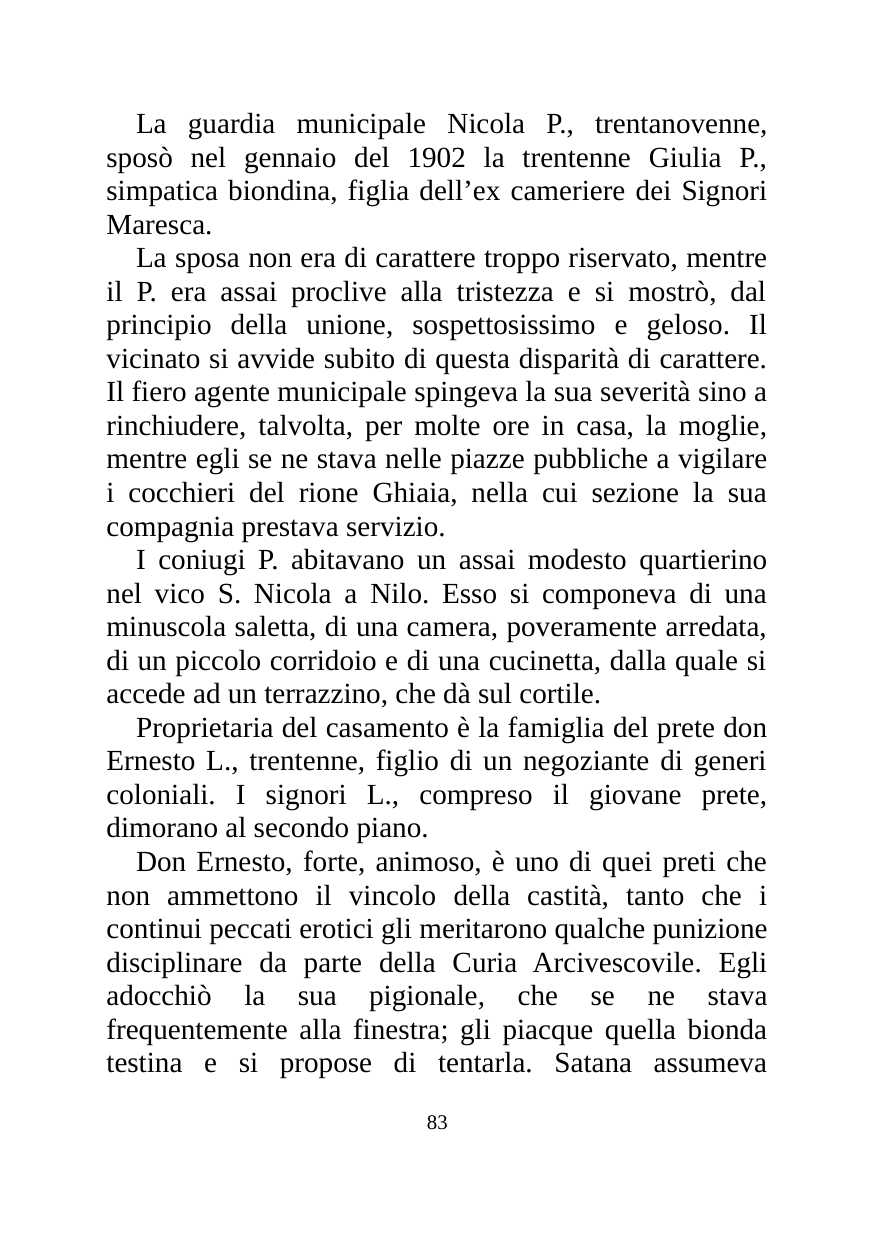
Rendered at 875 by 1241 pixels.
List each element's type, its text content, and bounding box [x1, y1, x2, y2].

text Proprietaria del casamento è la famiglia del prete don Ernesto L., trentenne, figlio di un negoziante di generi coloniali. I signori L., compreso il giovane prete, dimorano al secondo piano. [106, 710, 768, 844]
text Don Ernesto, forte, animoso, è uno di quei preti che non ammettono il vincolo della castità, tanto che i continui peccati erotici gli meritarono qualche punizione disciplinare da parte della Curia Arcivescovile. Egli adocchiò la sua pigionale, che se ne stava frequentemente alla finestra; gli piacque quella bionda testina e si propose di tentarla. Satana assumeva [106, 844, 768, 1079]
text I coniugi P. abitavano un assai modesto quartierino nel vico S. Nicola a Nilo. Esso si componeva di una minuscola saletta, di una camera, poveramente arredata, di un piccolo corridoio e di una cucinetta, dalla quale si accede ad un terrazzino, che dà sul cortile. [106, 542, 768, 710]
text La sposa non era di carattere troppo riservato, mentre il P. era assai proclive alla tristezza e si mostrò, dal principio della unione, sospettosissimo e geloso. Il vicinato si avvide subito di questa disparità di carattere. Il fiero agente municipale spingeva la sua severità sino a rinchiudere, talvolta, per molte ore in casa, la moglie, mentre egli se ne stava nelle piazze pubbliche a vigilare i cocchieri del rione Ghiaia, nella cui sezione la sua compagnia prestava servizio. [106, 240, 768, 542]
text La guardia municipale Nicola P., trentanovenne, sposò nel gennaio del 1902 la trentenne Giulia P., simpatica biondina, figlia dell’ex cameriere dei Signori Maresca. [106, 106, 768, 240]
